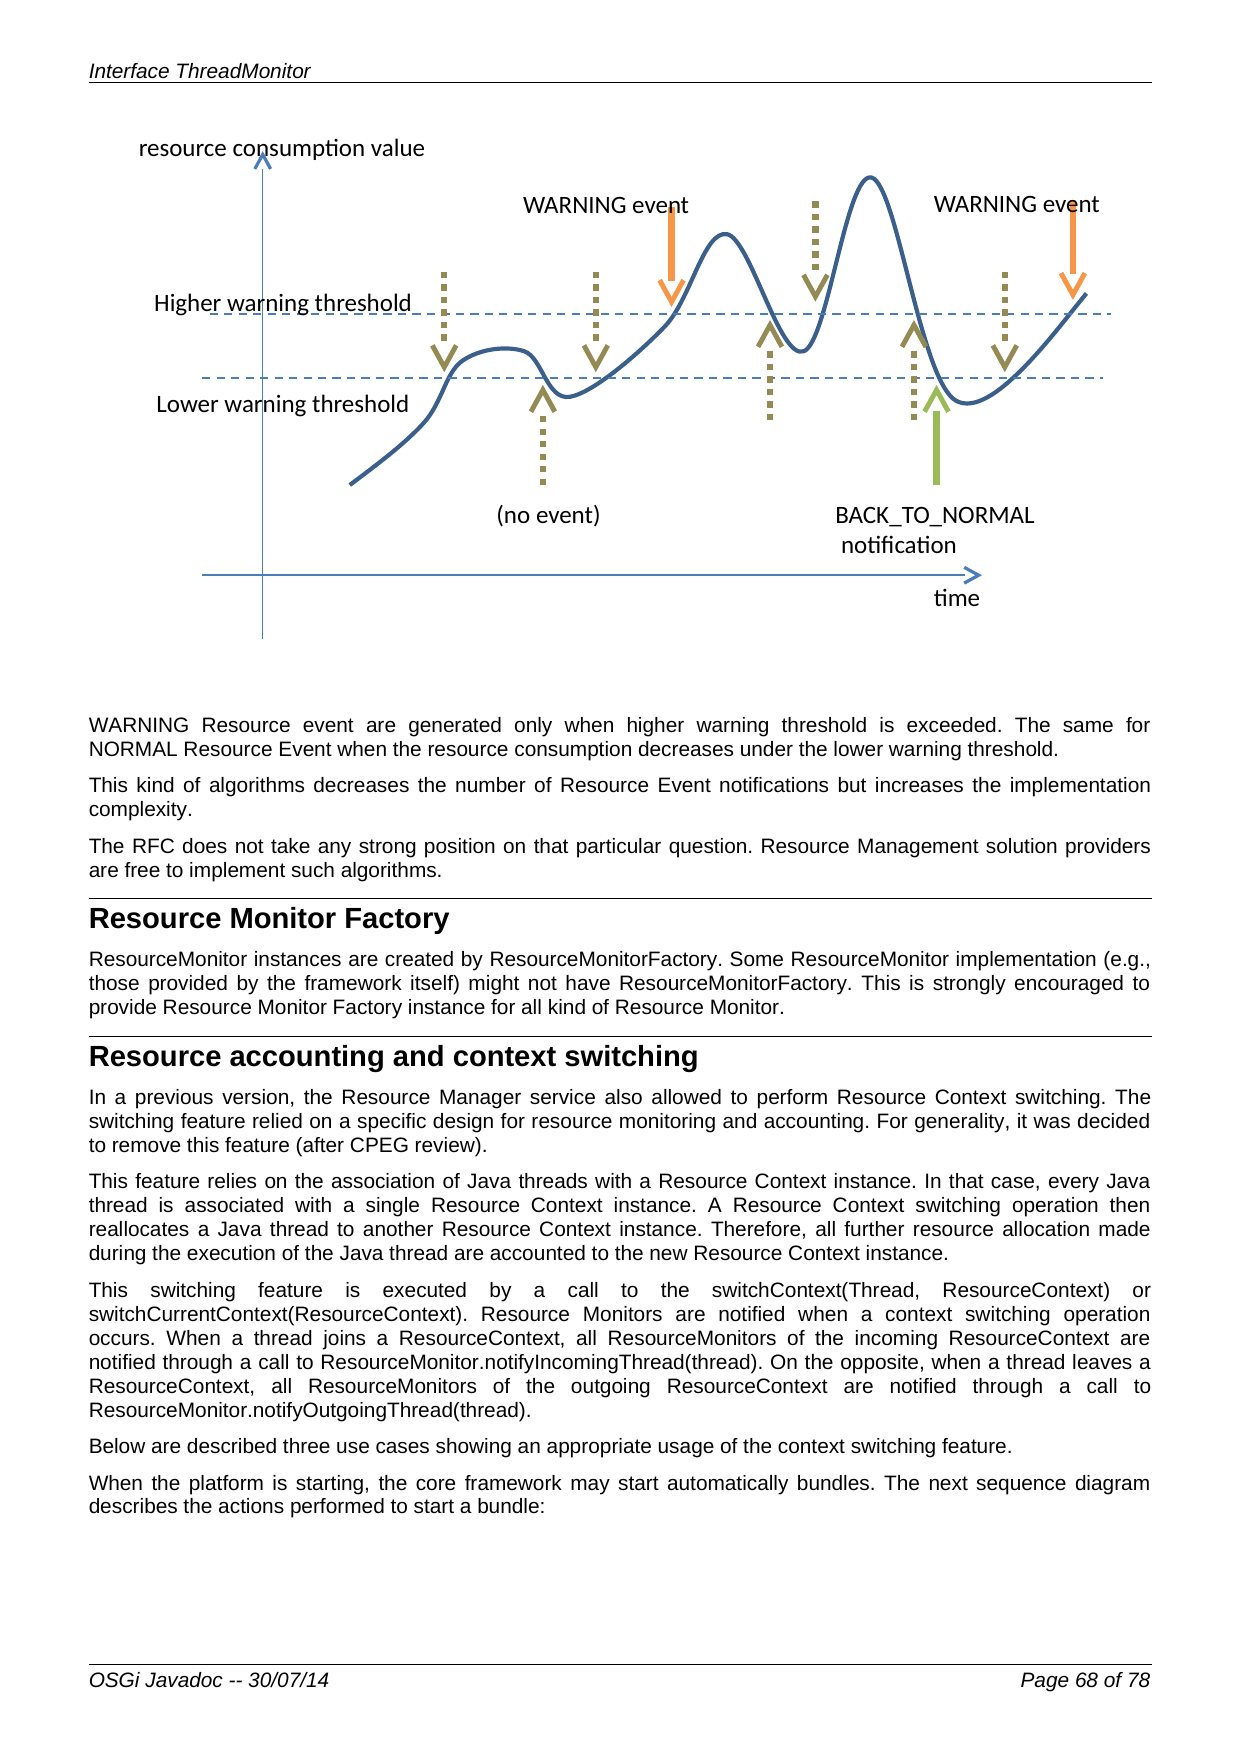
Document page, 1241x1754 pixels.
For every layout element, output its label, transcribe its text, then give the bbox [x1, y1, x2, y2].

text ResourceMonitor instances are created by ResourceMonitorFactory. Some ResourceMonitor implementation (e.g., those provided by the framework itself) might not have ResourceMonitorFactory. This is strongly encouraged to provide Resource Monitor Factory instance for all kind of Resource Monitor. [88, 947, 1152, 1019]
text Below are described three use cases showing an appropriate usage of the context switching feature. [88, 1434, 1152, 1458]
text WARNING Resource event are generated only when higher warning threshold is exceeded. The same for NORMAL Resource Event when the resource consumption decreases under the lower warning threshold. [88, 713, 1152, 761]
text This feature relies on the association of Java threads with a Resource Context instance. In that case, every Java thread is associated with a single Resource Context instance. A Resource Context switching operation then reallocates a Java thread to another Resource Context instance. Therefore, all further resource allocation made during the execution of the Java thread are accounted to the new Resource Context instance. [88, 1169, 1152, 1265]
text The RFC does not take any strong position on that particular question. Resource Management solution providers are free to implement such algorithms. [88, 833, 1152, 881]
text This kind of algorithms decreases the number of Resource Event notifications but increases the implementation complexity. [88, 773, 1152, 821]
subtitle Resource accounting and context switching [88, 1037, 1152, 1072]
text When the platform is starting, the core framework may start automatically bundles. The next sequence diagram describes the actions performed to start a bundle: [88, 1470, 1152, 1518]
text In a previous version, the Resource Manager service also allowed to perform Resource Context switching. The switching feature relied on a specific design for resource monitoring and accounting. For generality, it was decided to remove this feature (after CPEG review). [88, 1085, 1152, 1157]
text This switching feature is executed by a call to the switchContext(Thread, ResourceContext) or switchCurrentContext(ResourceContext). Resource Monitors are notified when a context switching operation occurs. When a thread joins a ResourceContext, all ResourceMonitors of the incoming ResourceContext are notified through a call to ResourceMonitor.notifyIncomingThread(thread). On the opposite, when a thread leaves a ResourceContext, all ResourceMonitors of the outgoing ResourceContext are notified through a call to ResourceMonitor.notifyOutgoingThread(thread). [88, 1278, 1152, 1421]
subtitle Resource Monitor Factory [88, 899, 1152, 935]
